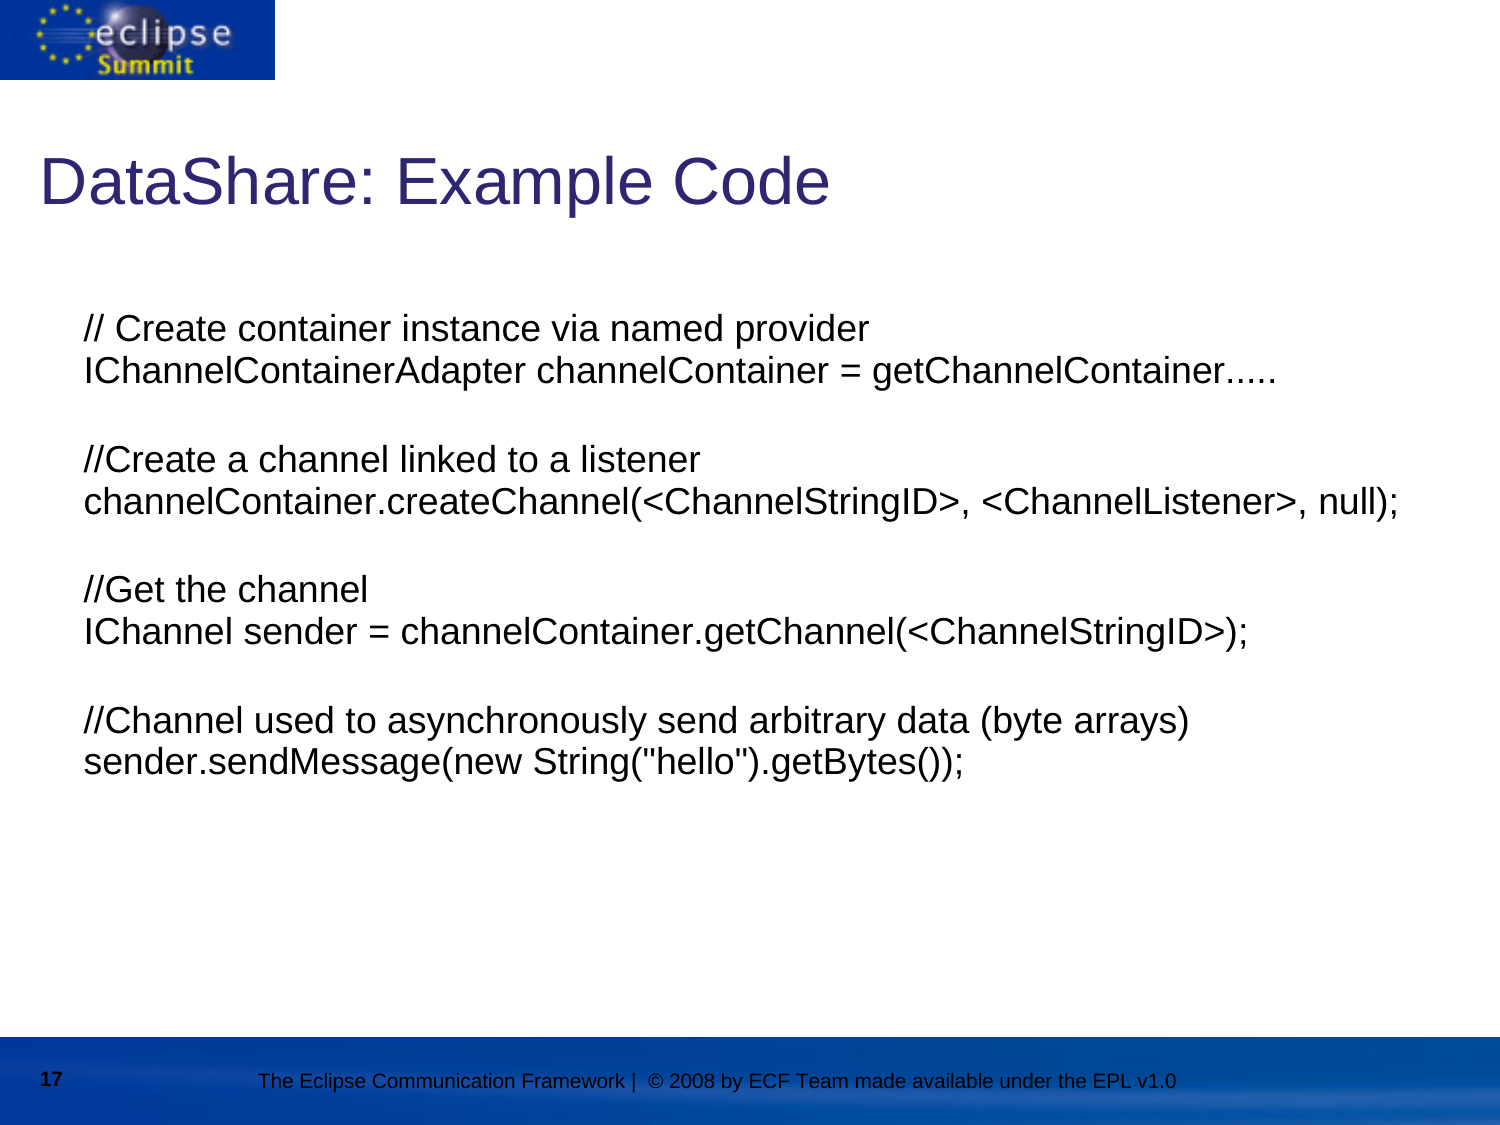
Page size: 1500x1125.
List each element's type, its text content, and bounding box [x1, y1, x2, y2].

title DataShare: Example Code [25, 142, 1378, 234]
list // Create container instance via named provider IChannelContainerAdapter channelContainer = getChannelContainer..... //Create a channel linked to a listener channelContainer.createChannel(<ChannelStringID>, <ChannelListener>, null); //Get the channel IChannel sender = channelContainer.getChannel(<ChannelStringID>); //Channel used to asynchronously send arbitrary data (byte arrays) sender.sendMessage(new String("hello").getBytes()); [68, 299, 1469, 932]
picture [0, 1037, 1500, 1125]
picture [0, 0, 275, 80]
